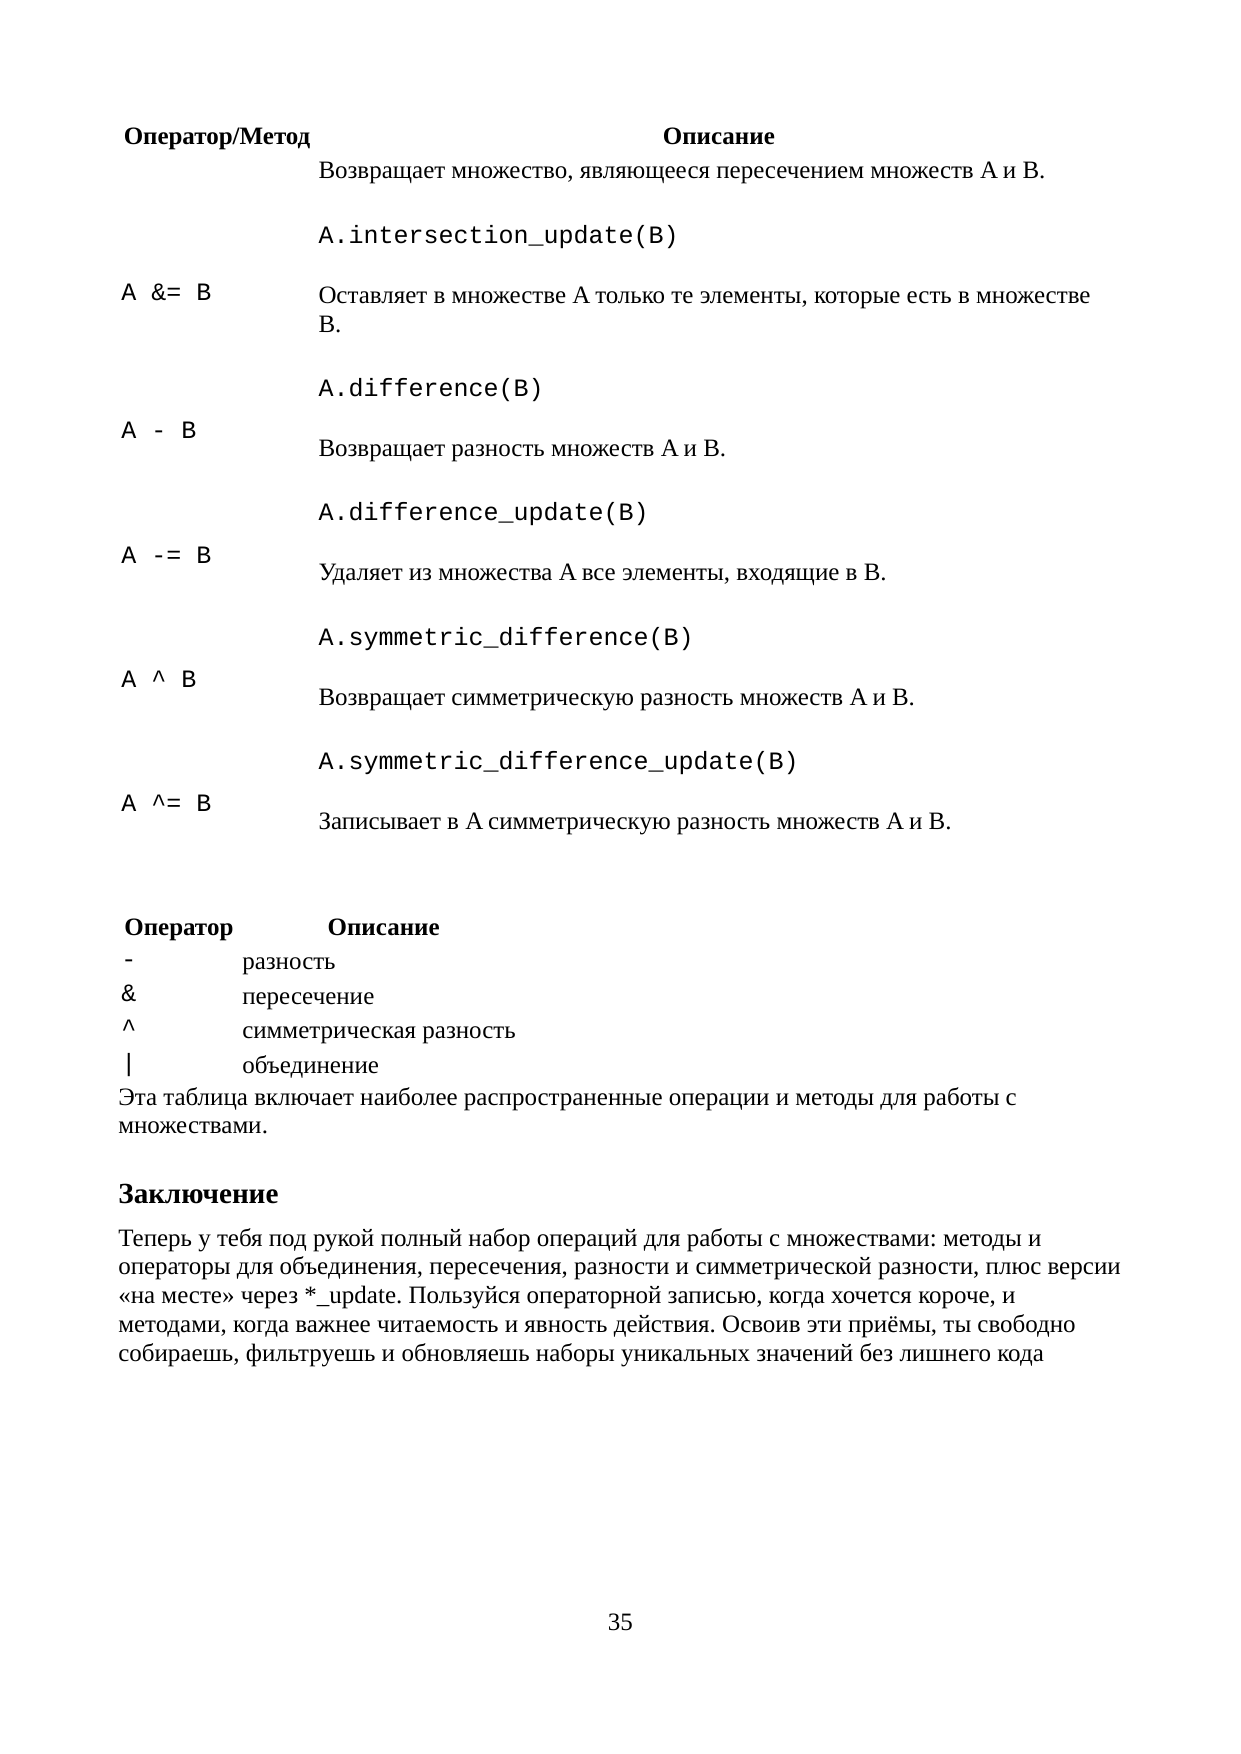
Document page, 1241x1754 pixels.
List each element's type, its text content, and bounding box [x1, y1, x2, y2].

table_cell A - B [118, 370, 315, 494]
table_cell ^ [118, 1013, 239, 1047]
table_cell пересечение [239, 978, 528, 1012]
table_header Описание [315, 118, 1122, 153]
table_cell объединение [239, 1047, 528, 1082]
table_cell A.difference_update(B) Удаляет из множества A все элементы, входящие в B. [315, 494, 1122, 619]
table_cell A.symmetric_difference(B) Возвращает симметрическую разность множеств A и B. [315, 619, 1122, 743]
table_cell A.symmetric_difference_update(B) Записывает в A симметрическую разность множеств A и B. [315, 743, 1122, 867]
table_cell разность [239, 943, 528, 978]
table_cell A -= B [118, 494, 315, 619]
text Теперь у тебя под рукой полный набор операций для работы с множествами: методы и операторы для объединения, пересечения, разности и симметрической разности, плюс версии «на месте» через *_update. Пользуйся операторной записью, когда хочется короче, и методами, когда важнее читаемость и явность действия. Освоив эти приёмы, ты свободно собираешь, фильтруешь и обновляешь наборы уникальных значений без лишнего кода [118, 1223, 1122, 1366]
table_cell A ^ B [118, 619, 315, 743]
table_header Описание [239, 909, 528, 943]
text Эта таблица включает наиболее распространенные операции и методы для работы с множествами. [118, 1082, 1122, 1139]
table_cell A.difference(B) Возвращает разность множеств A и B. [315, 370, 1122, 494]
table_header Оператор/Метод [118, 118, 315, 153]
table_cell Возвращает множество, являющееся пересечением множеств A и B. [315, 153, 1122, 217]
table_cell | [118, 1047, 239, 1082]
subtitle Заключение [118, 1177, 1122, 1210]
table_cell A ^= B [118, 743, 315, 867]
table_cell A &= B [118, 217, 315, 370]
table_cell A.intersection_update(B) Оставляет в множестве A только те элементы, которые есть в множестве B. [315, 217, 1122, 370]
table_cell & [118, 978, 239, 1012]
table_cell [118, 153, 315, 217]
table_cell - [118, 943, 239, 978]
table_header Оператор [118, 909, 239, 943]
table_cell симметрическая разность [239, 1013, 528, 1047]
